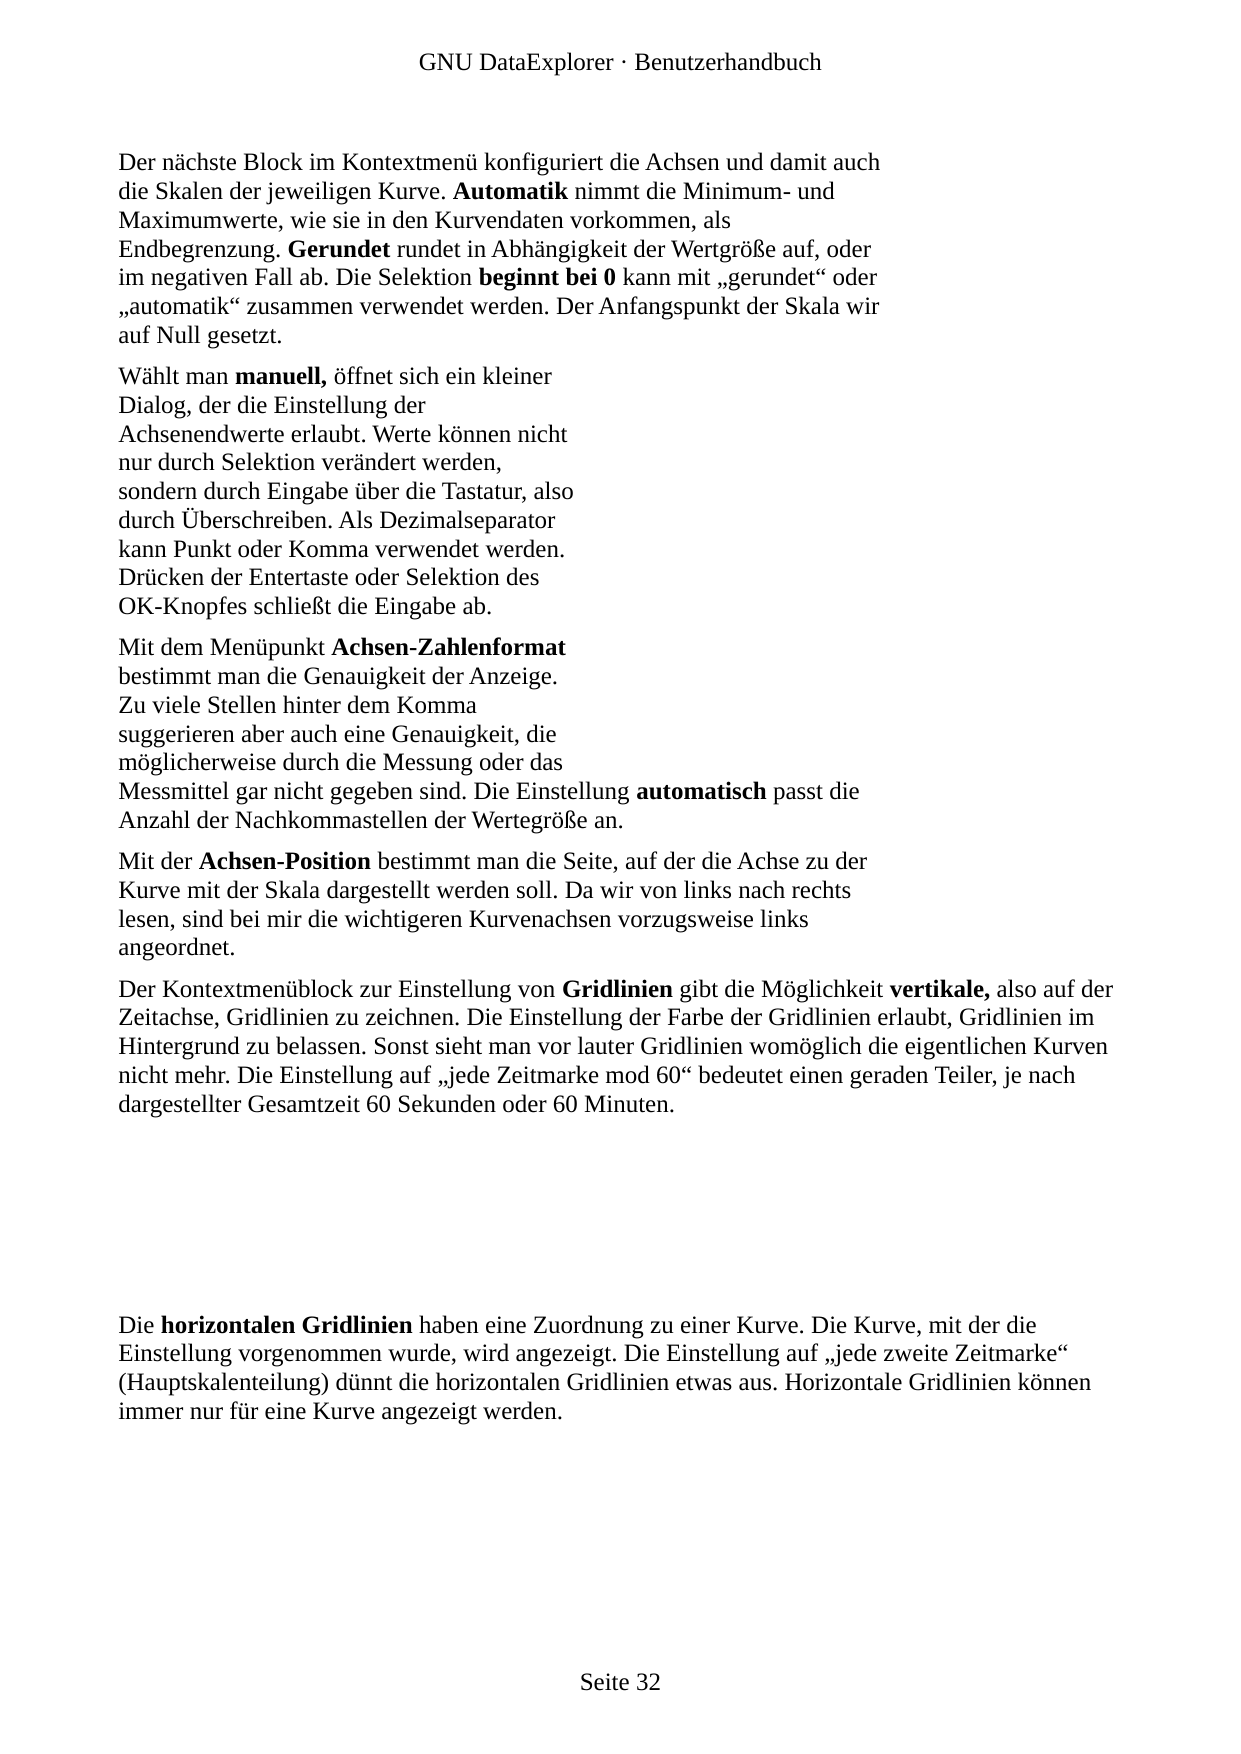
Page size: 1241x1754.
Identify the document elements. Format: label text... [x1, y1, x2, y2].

text Mit der Achsen-Position bestimmt man die Seite, auf der die Achse zu der Kurve mit der Skala dargestellt werden soll. Da wir von links nach rechts lesen, sind bei mir die wichtigeren Kurvenachsen vorzugsweise links angeordnet. [118, 846, 1122, 961]
text Der Kontextmenüblock zur Einstellung von Gridlinien gibt die Möglichkeit vertikale, also auf der Zeitachse, Gridlinien zu zeichnen. Die Einstellung der Farbe der Gridlinien erlaubt, Gridlinien im Hintergrund zu belassen. Sonst sieht man vor lauter Gridlinien womöglich die eigentlichen Kurven nicht mehr. Die Einstellung auf „jede Zeitmarke mod 60“ bedeutet einen geraden Teiler, je nach dargestellter Gesamtzeit 60 Sekunden oder 60 Minuten. [118, 974, 1122, 1117]
text Die horizontalen Gridlinien haben eine Zuordnung zu einer Kurve. Die Kurve, mit der die Einstellung vorgenommen wurde, wird angezeigt. Die Einstellung auf „jede zweite Zeitmarke“ (Hauptskalenteilung) dünnt die horizontalen Gridlinien etwas aus. Horizontale Gridlinien können immer nur für eine Kurve angezeigt werden. [118, 1310, 1122, 1425]
text Wählt man manuell, öffnet sich ein kleiner Dialog, der die Einstellung der Achsenendwerte erlaubt. Werte können nicht nur durch Selektion verändert werden, sondern durch Eingabe über die Tastatur, also durch Überschreiben. Als Dezimalseparator kann Punkt oder Komma verwendet werden. Drücken der Entertaste oder Selektion des OK-Knopfes schließt die Eingabe ab. [118, 361, 1122, 620]
text Der nächste Block im Kontextmenü konfiguriert die Achsen und damit auch die Skalen der jeweiligen Kurve. Automatik nimmt die Minimum- und Maximumwerte, wie sie in den Kurvendaten vorkommen, als Endbegrenzung. Gerundet rundet in Abhängigkeit der Wertgröße auf, oder im negativen Fall ab. Die Selektion beginnt bei 0 kann mit „gerundet“ oder „automatik“ zusammen verwendet werden. Der Anfangspunkt der Skala wir auf Null gesetzt. [118, 147, 1122, 349]
text Mit dem Menüpunkt Achsen-Zahlenformat bestimmt man die Genauigkeit der Anzeige. Zu viele Stellen hinter dem Komma suggerieren aber auch eine Genauigkeit, die möglicherweise durch die Messung oder das Messmittel gar nicht gegeben sind. Die Einstellung automatisch passt die Anzahl der Nachkommastellen der Wertegröße an. [118, 632, 1122, 834]
